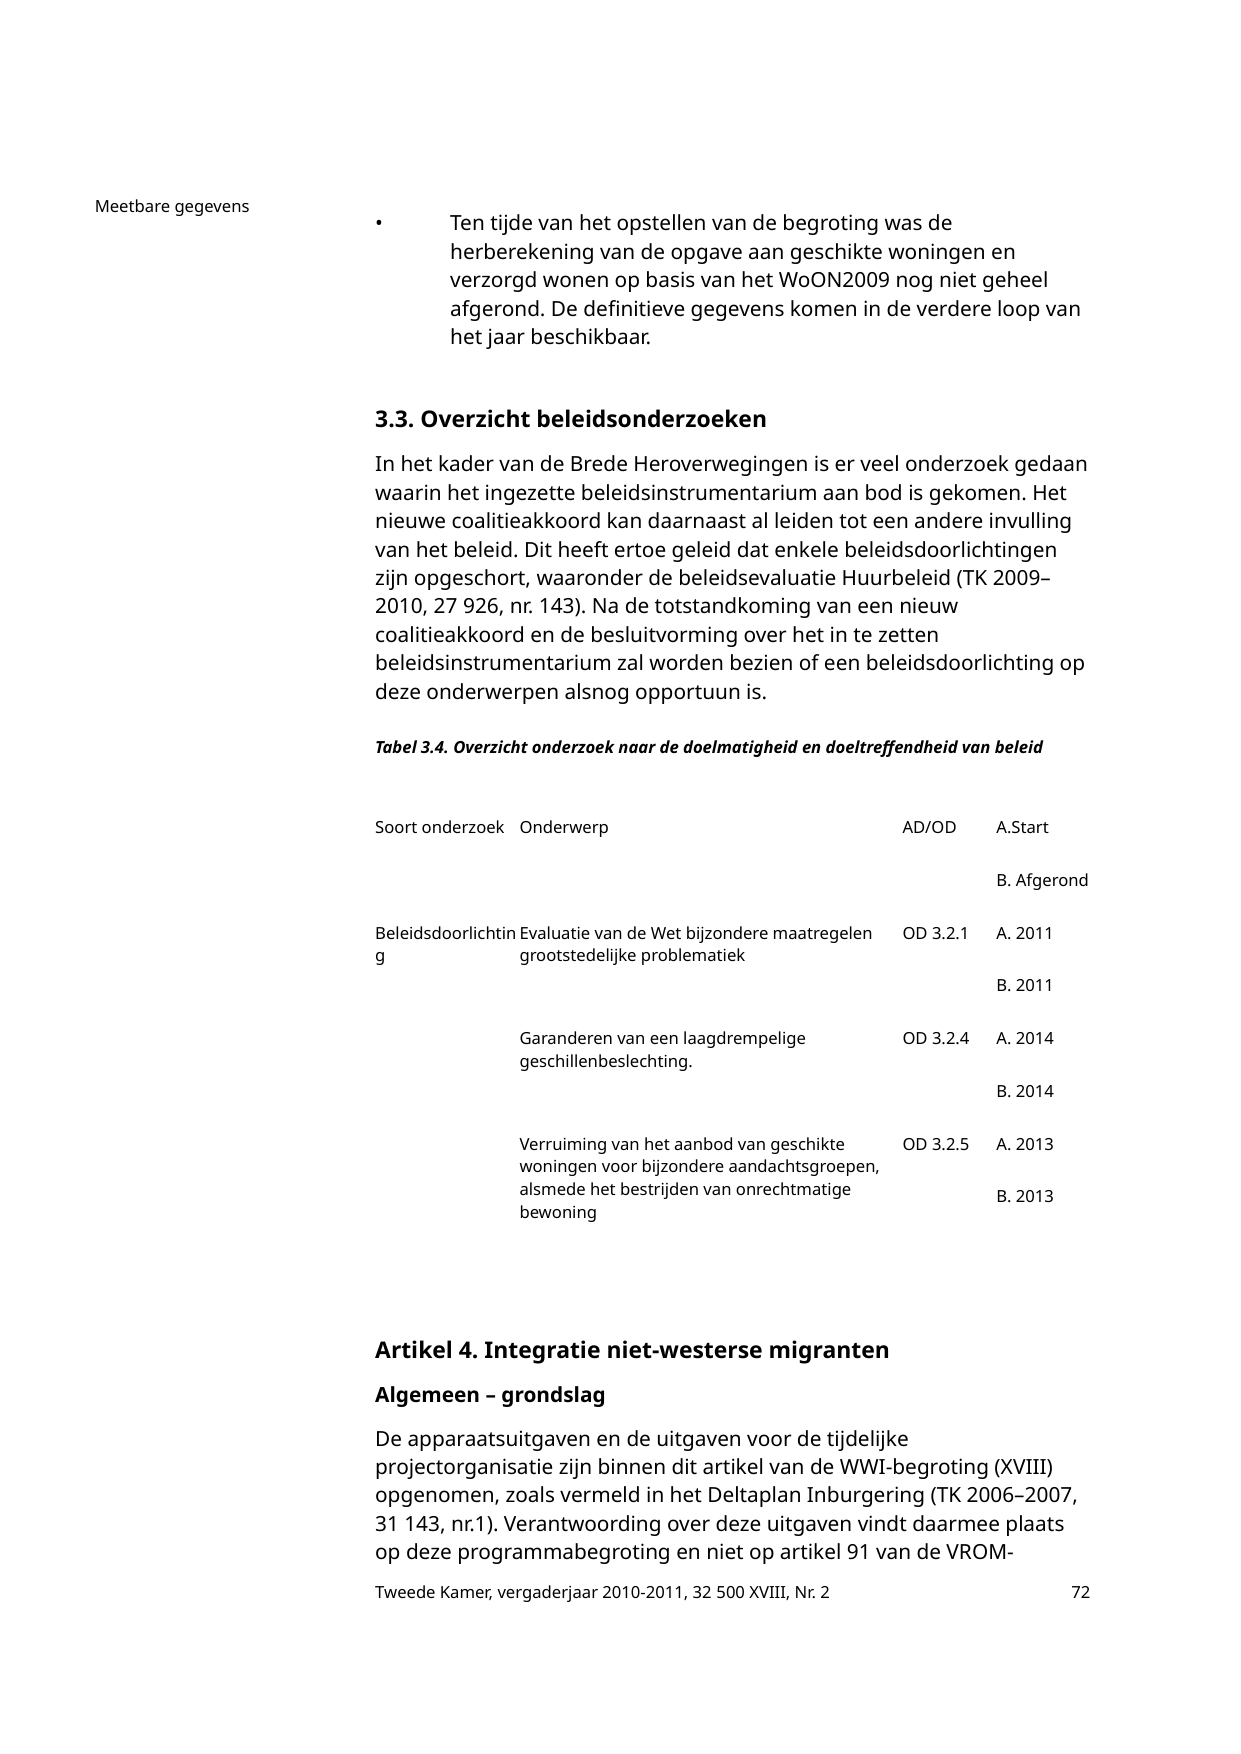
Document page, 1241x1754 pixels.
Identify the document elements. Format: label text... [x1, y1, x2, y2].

text In het kader van de Brede Heroverwegingen is er veel onderzoek gedaan waarin het ingezette beleidsinstrumentarium aan bod is gekomen. Het nieuwe coalitieakkoord kan daarnaast al leiden tot een andere invulling van het beleid. Dit heeft ertoe geleid dat enkele beleidsdoorlichtingen zijn opgeschort, waaronder de beleidsevaluatie Huurbeleid (TK 2009–2010, 27 926, nr. 143). Na de totstandkoming van een nieuw coalitieakkoord en de besluitvorming over het in te zetten beleidsinstrumentarium zal worden bezien of een beleidsdoorlichting op deze onderwerpen alsnog opportuun is. [375, 449, 1090, 705]
text Meetbare gegevens [94, 195, 328, 218]
table_header Soort onderzoek [375, 816, 519, 921]
table_cell OD 3.2.1 [902, 921, 996, 1027]
table_cell Garanderen van een laagdrempelige geschillenbeslechting. [519, 1027, 902, 1132]
list Ten tijde van het opstellen van de begroting was de herberekening van de opgave aan geschikte woningen en verzorgd wonen op basis van het WoON2009 nog niet geheel afgerond. De definitieve gegevens komen in de verdere loop van het jaar beschikbaar. [375, 208, 1090, 351]
table_cell Evaluatie van de Wet bijzondere maatregelen grootstedelijke problematiek [519, 921, 902, 1027]
table_cell Beleidsdoorlichting [375, 921, 519, 1253]
table_header A.Start B. Afgerond [996, 816, 1090, 921]
table_cell Verruiming van het aanbod van geschikte woningen voor bijzondere aandachtsgroepen, alsmede het bestrijden van onrechtmatige bewoning [519, 1132, 902, 1253]
table_cell OD 3.2.5 [902, 1132, 996, 1253]
table_cell A. 2013 B. 2013 [996, 1132, 1090, 1253]
text Algemeen – grondslag [375, 1380, 1090, 1409]
table_cell A. 2014 B. 2014 [996, 1027, 1090, 1132]
subtitle 3.3. Overzicht beleidsonderzoeken [375, 403, 1090, 434]
table_cell OD 3.2.4 [902, 1027, 996, 1132]
table_header AD/OD [902, 816, 996, 921]
text De apparaatsuitgaven en de uitgaven voor de tijdelijke projectorganisatie zijn binnen dit artikel van de WWI-begroting (XVIII) opgenomen, zoals vermeld in het Deltaplan Inburgering (TK 2006–2007, 31 143, nr.1). Verantwoording over deze uitgaven vindt daarmee plaats op deze programmabegroting en niet op artikel 91 van de VROM- [375, 1424, 1090, 1566]
subtitle Artikel 4. Integratie niet-westerse migranten [375, 1334, 1090, 1365]
text Tabel 3.4. Overzicht onderzoek naar de doelmatigheid en doeltreffendheid van beleid [375, 735, 1090, 758]
table_cell A. 2011 B. 2011 [996, 921, 1090, 1027]
table_header Onderwerp [519, 816, 902, 921]
